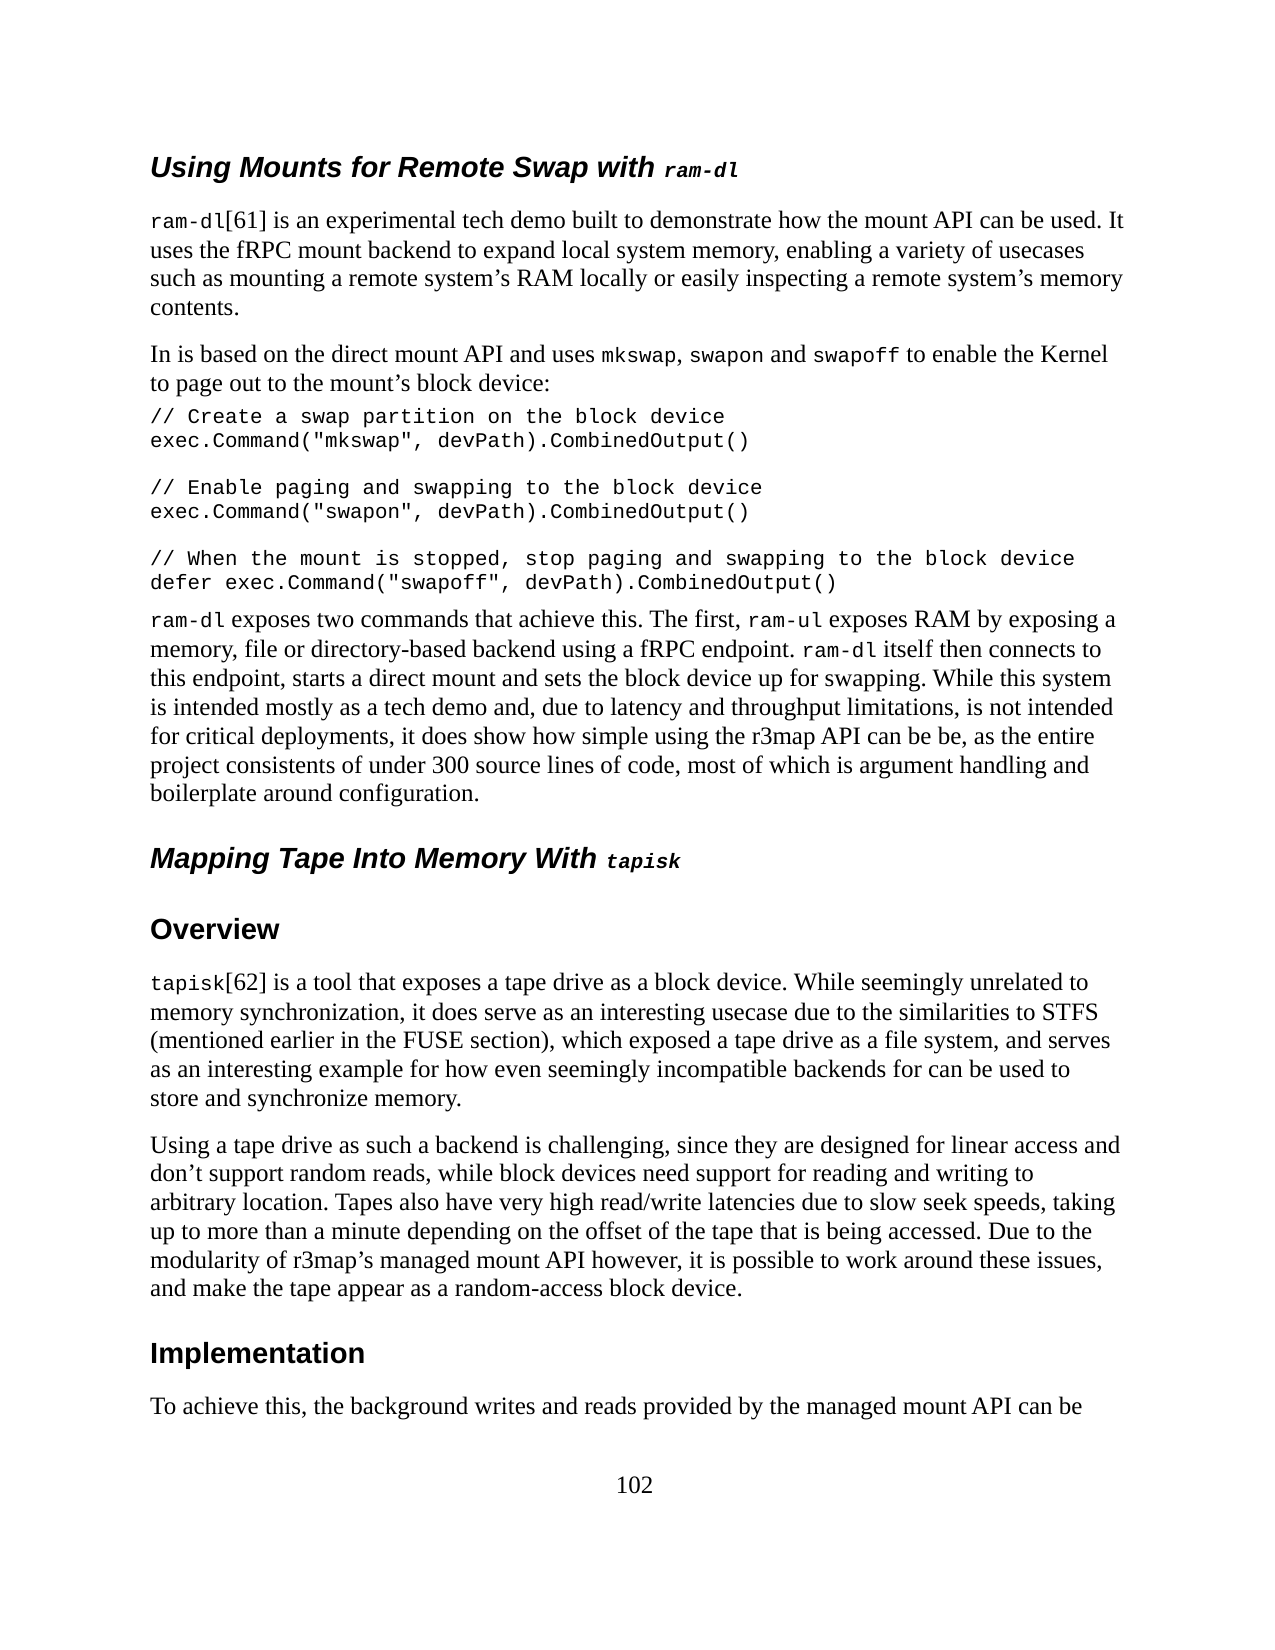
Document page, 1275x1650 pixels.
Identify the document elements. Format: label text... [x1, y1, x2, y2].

subtitle Using Mounts for Remote Swap with ram-dl [150, 150, 1125, 184]
text // Create a swap partition on the block device [150, 406, 1125, 430]
text tapisk[62] is a tool that exposes a tape drive as a block device. While seemingly unrelated to memory synchronization, it does serve as an interesting usecase due to the similarities to STFS (mentioned earlier in the FUSE section), which exposed a tape drive as a file system, and serves as an interesting example for how even seemingly incompatible backends for can be used to store and synchronize memory. [150, 967, 1125, 1112]
text ram-dl exposes two commands that achieve this. The first, ram-ul exposes RAM by exposing a memory, file or directory-based backend using a fRPC endpoint. ram-dl itself then connects to this endpoint, starts a direct mount and sets the block device up for swapping. While this system is intended mostly as a tech demo and, due to latency and throughput limitations, is not intended for critical deployments, it does show how simple using the r3map API can be be, as the entire project consistents of under 300 source lines of code, most of which is argument handling and boilerplate around configuration. [150, 604, 1125, 807]
text ram-dl[61] is an experimental tech demo built to demonstrate how the mount API can be used. It uses the fRPC mount backend to expand local system memory, enabling a variety of usecases such as mounting a remote system’s RAM locally or easily inspecting a remote system’s memory contents. [150, 205, 1125, 321]
text defer exec.Command("swapoff", devPath).CombinedOutput() [150, 572, 1125, 595]
text In is based on the direct mount API and uses mkswap, swapon and swapoff to enable the Kernel to page out to the mount’s block device: [150, 339, 1125, 397]
text exec.Command("swapon", devPath).CombinedOutput() [150, 501, 1125, 524]
text Using a tape drive as such a backend is challenging, since they are designed for linear access and don’t support random reads, while block devices need support for reading and writing to arbitrary location. Tapes also have very high read/write latencies due to slow seek speeds, taking up to more than a minute depending on the offset of the tape that is being accessed. Due to the modularity of r3map’s managed mount API however, it is possible to work around these issues, and make the tape appear as a random-access block device. [150, 1130, 1125, 1302]
subtitle Overview [150, 912, 1125, 946]
text To achieve this, the background writes and reads provided by the managed mount API can be [150, 1391, 1125, 1420]
text // Enable paging and swapping to the block device [150, 477, 1125, 501]
subtitle Mapping Tape Into Memory With tapisk [150, 841, 1125, 875]
text exec.Command("mkswap", devPath).CombinedOutput() [150, 430, 1125, 453]
text // When the mount is stopped, stop paging and swapping to the block device [150, 548, 1125, 572]
subtitle Implementation [150, 1336, 1125, 1370]
